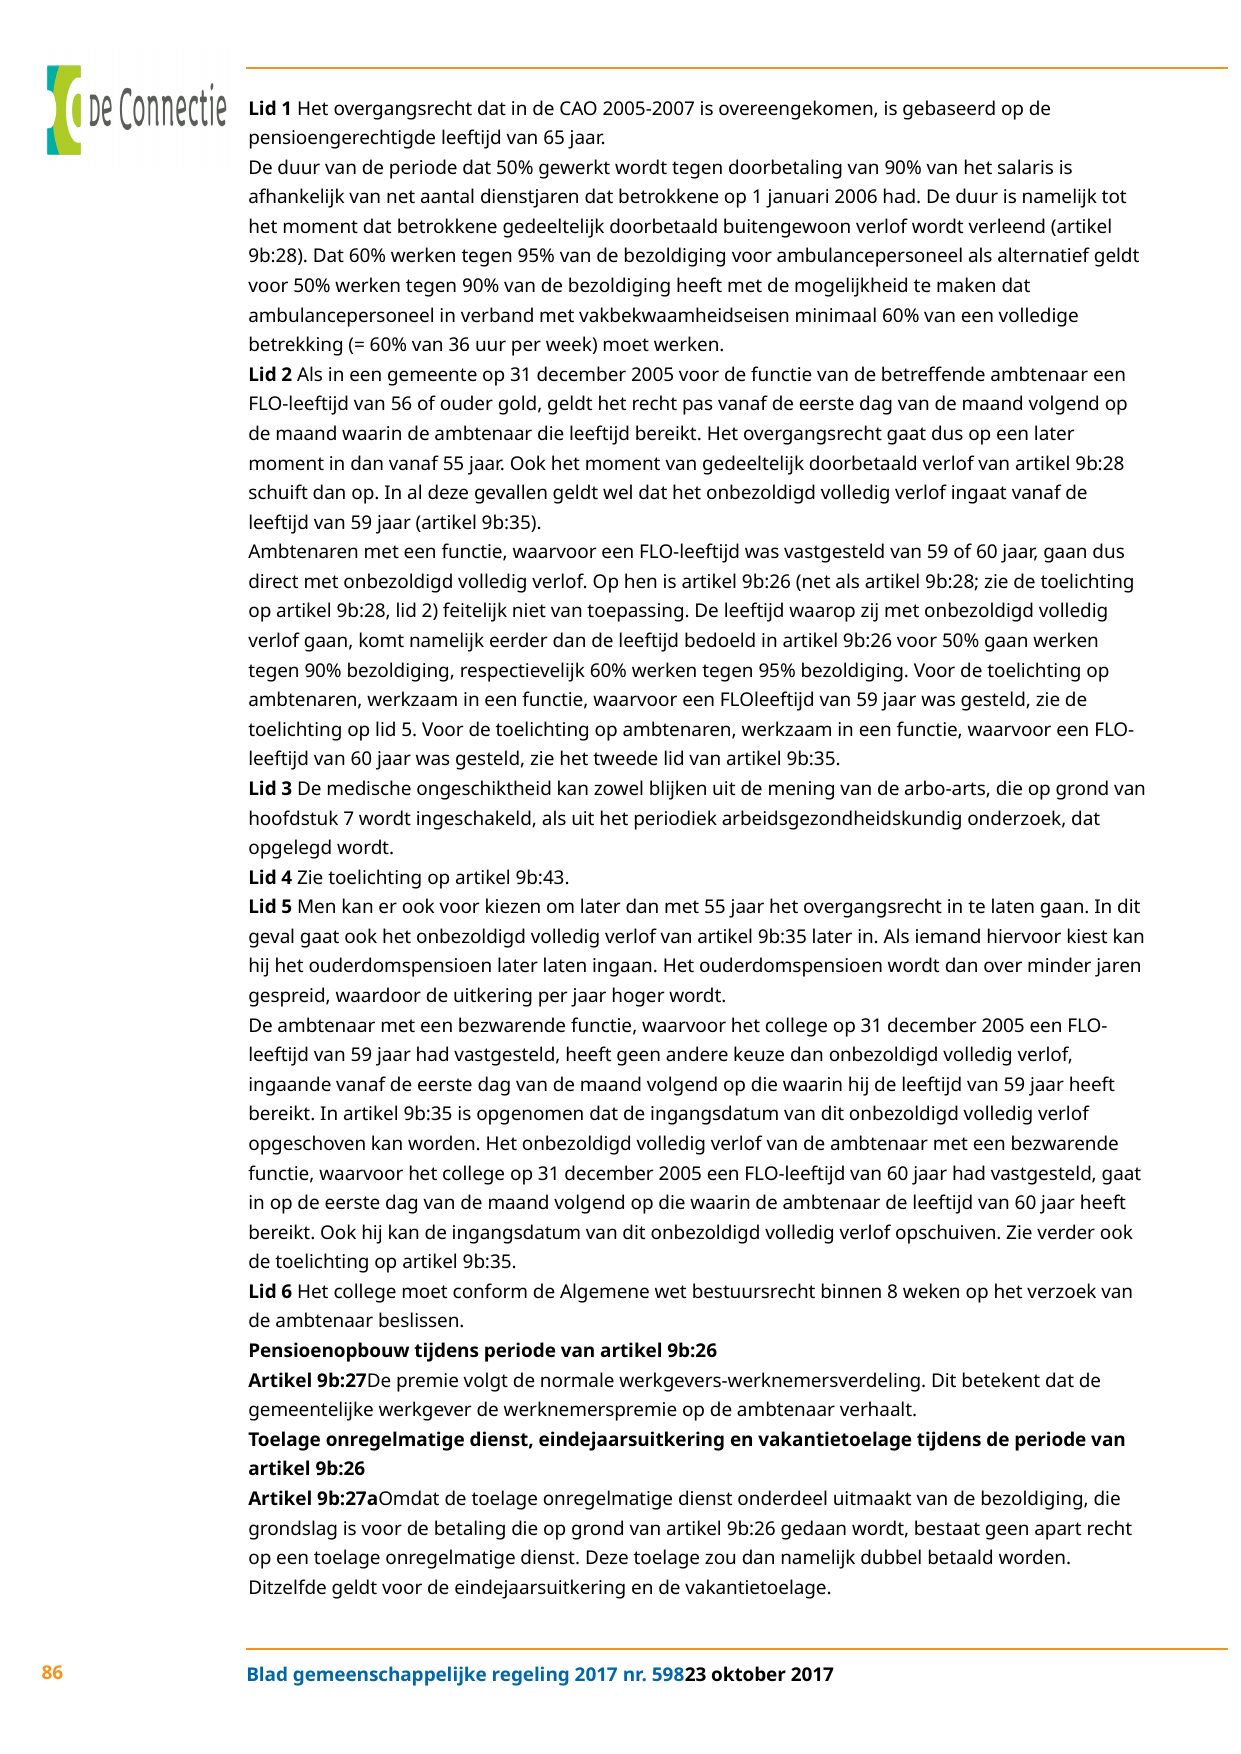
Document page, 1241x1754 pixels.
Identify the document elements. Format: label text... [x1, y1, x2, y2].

text De ambtenaar met een bezwarende functie, waarvoor het college op 31 december 2005 een FLO-leeftijd van 59 jaar had vastgesteld, heeft geen andere keuze dan onbezoldigd volledig verlof, ingaande vanaf de eerste dag van de maand volgend op die waarin hij de leeftijd van 59 jaar heeft bereikt. In artikel 9b:35 is opgenomen dat de ingangsdatum van dit onbezoldigd volledig verlof opgeschoven kan worden. Het onbezoldigd volledig verlof van de ambtenaar met een bezwarende functie, waarvoor het college op 31 december 2005 een FLO-leeftijd van 60 jaar had vastgesteld, gaat in op de eerste dag van de maand volgend op die waarin de ambtenaar de leeftijd van 60 jaar heeft bereikt. Ook hij kan de ingangsdatum van dit onbezoldigd volledig verlof opschuiven. Zie verder ook de toelichting op artikel 9b:35. [248, 1012, 1152, 1274]
text Toelage onregelmatige dienst, eindejaarsuitkering en vakantietoelage tijdens de periode van artikel 9b:26 [248, 1426, 1152, 1481]
text Ambtenaren met een functie, waarvoor een FLO-leeftijd was vastgesteld van 59 of 60 jaar, gaan dus direct met onbezoldigd volledig verlof. Op hen is artikel 9b:26 (net als artikel 9b:28; zie de toelichting op artikel 9b:28, lid 2) feitelijk niet van toepassing. De leeftijd waarop zij met onbezoldigd volledig verlof gaan, komt namelijk eerder dan de leeftijd bedoeld in artikel 9b:26 voor 50% gaan werken tegen 90% bezoldiging, respectievelijk 60% werken tegen 95% bezoldiging. Voor de toelichting op ambtenaren, werkzaam in een functie, waarvoor een FLOleeftijd van 59 jaar was gesteld, zie de toelichting op lid 5. Voor de toelichting op ambtenaren, werkzaam in een functie, waarvoor een FLO-leeftijd van 60 jaar was gesteld, zie het tweede lid van artikel 9b:35. [248, 538, 1152, 771]
text Lid 5 Men kan er ook voor kiezen om later dan met 55 jaar het overgangsrecht in te laten gaan. In dit geval gaat ook het onbezoldigd volledig verlof van artikel 9b:35 later in. Als iemand hiervoor kiest kan hij het ouderdomspensioen later laten ingaan. Het ouderdomspensioen wordt dan over minder jaren gespreid, waardoor de uitkering per jaar hoger wordt. [248, 893, 1152, 1008]
text Artikel 9b:27De premie volgt de normale werkgevers-werknemersverdeling. Dit betekent dat de gemeentelijke werkgever de werknemerspremie op de ambtenaar verhaalt. [248, 1367, 1152, 1422]
text Lid 6 Het college moet conform de Algemene wet bestuursrecht binnen 8 weken op het verzoek van de ambtenaar beslissen. [248, 1278, 1152, 1333]
text Lid 2 Als in een gemeente op 31 december 2005 voor de functie van de betreffende ambtenaar een FLO-leeftijd van 56 of ouder gold, geldt het recht pas vanaf de eerste dag van de maand volgend op de maand waarin de ambtenaar die leeftijd bereikt. Het overgangsrecht gaat dus op een later moment in dan vanaf 55 jaar. Ook het moment van gedeeltelijk doorbetaald verlof van artikel 9b:28 schuift dan op. In al deze gevallen geldt wel dat het onbezoldigd volledig verlof ingaat vanaf de leeftijd van 59 jaar (artikel 9b:35). [248, 361, 1152, 535]
text Lid 3 De medische ongeschiktheid kan zowel blijken uit de mening van de arbo-arts, die op grond van hoofdstuk 7 wordt ingeschakeld, als uit het periodiek arbeidsgezondheidskundig onderzoek, dat opgelegd wordt. [248, 775, 1152, 860]
text Lid 1 Het overgangsrecht dat in de CAO 2005-2007 is overeengekomen, is gebaseerd op de pensioengerechtigde leeftijd van 65 jaar. [248, 95, 1152, 150]
text De duur van de periode dat 50% gewerkt wordt tegen doorbetaling van 90% van het salaris is afhankelijk van net aantal dienstjaren dat betrokkene op 1 januari 2006 had. De duur is namelijk tot het moment dat betrokkene gedeeltelijk doorbetaald buitengewoon verlof wordt verleend (artikel 9b:28). Dat 60% werken tegen 95% van de bezoldiging voor ambulancepersoneel als alternatief geldt voor 50% werken tegen 90% van de bezoldiging heeft met de mogelijkheid te maken dat ambulancepersoneel in verband met vakbekwaamheidseisen minimaal 60% van een volledige betrekking (= 60% van 36 uur per week) moet werken. [248, 154, 1152, 357]
text Pensioenopbouw tijdens periode van artikel 9b:26 [248, 1337, 1152, 1363]
text Artikel 9b:27aOmdat de toelage onregelmatige dienst onderdeel uitmaakt van de bezoldiging, die grondslag is voor de betaling die op grond van artikel 9b:26 gedaan wordt, bestaat geen apart recht op een toelage onregelmatige dienst. Deze toelage zou dan namelijk dubbel betaald worden. Ditzelfde geldt voor de eindejaarsuitkering en de vakantietoelage. [248, 1485, 1152, 1600]
picture [41, 47, 231, 172]
text Lid 4 Zie toelichting op artikel 9b:43. [248, 864, 1152, 890]
